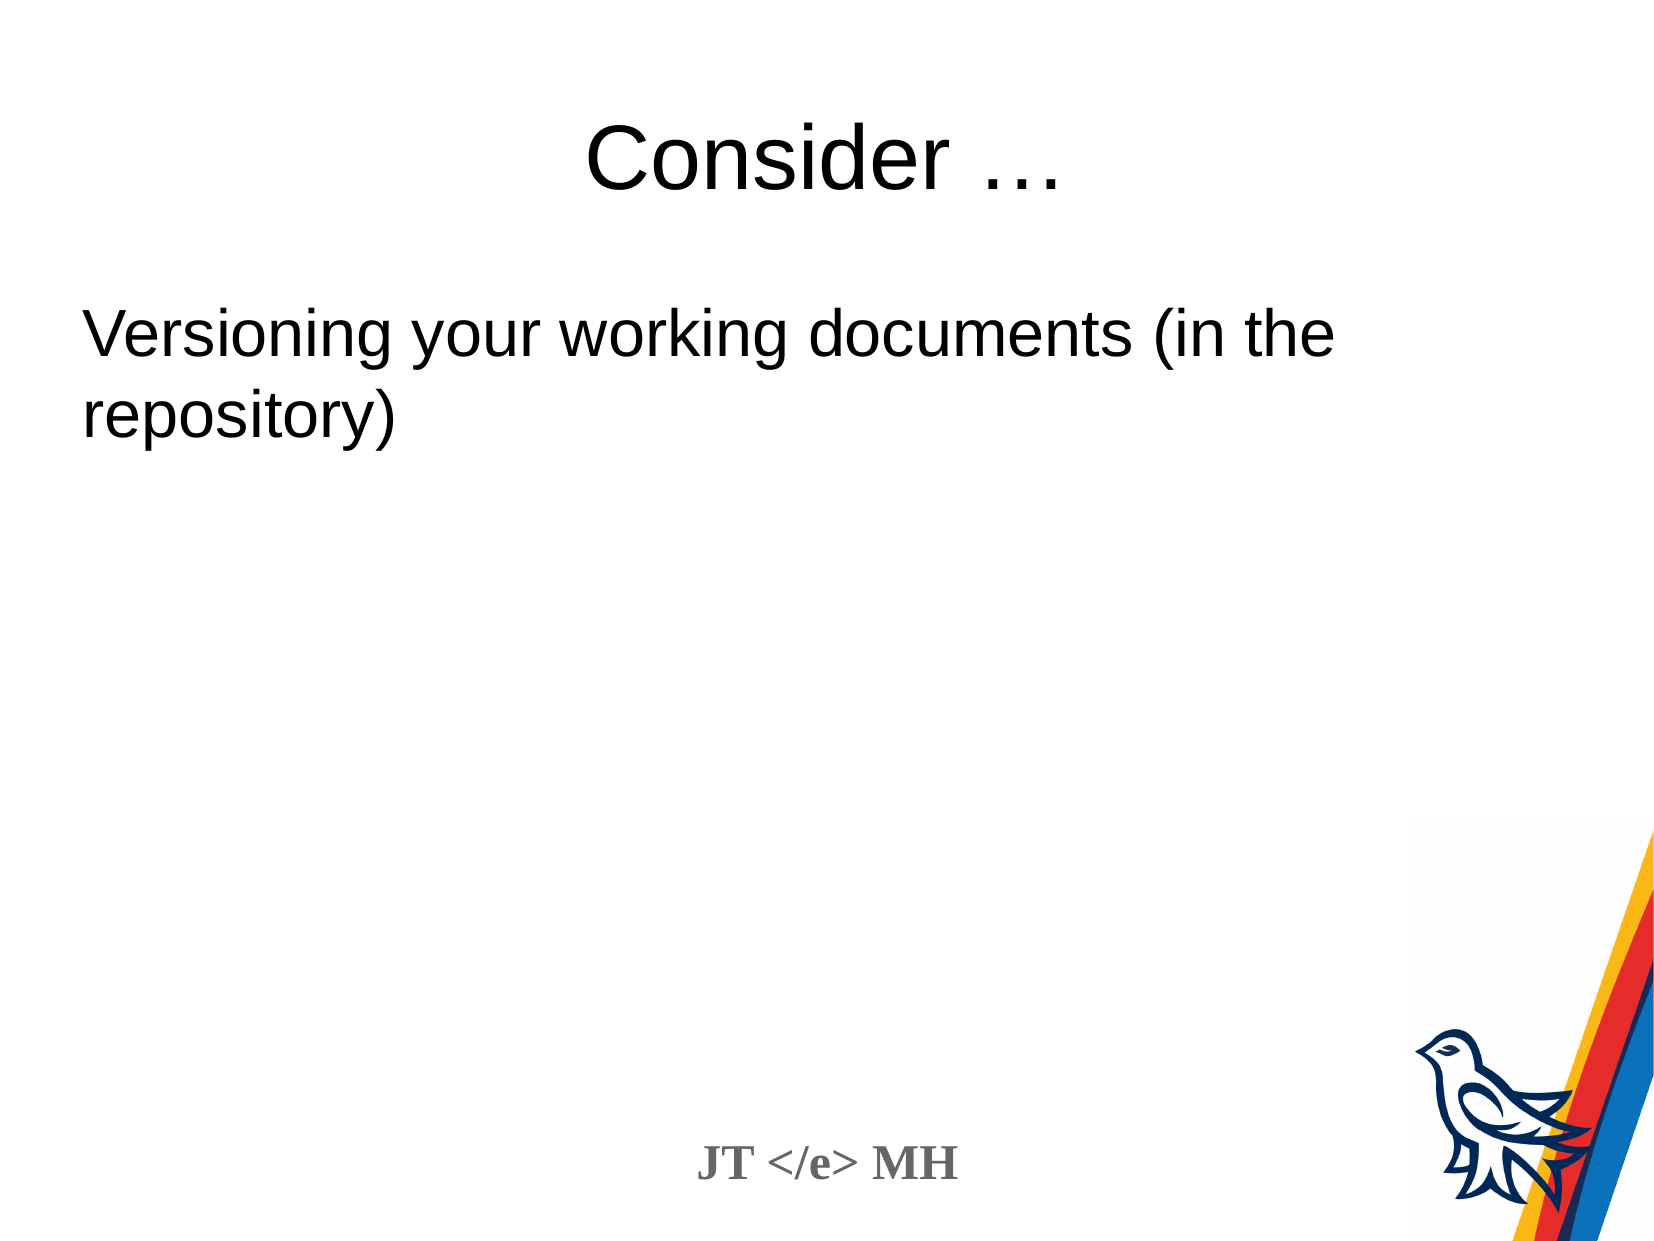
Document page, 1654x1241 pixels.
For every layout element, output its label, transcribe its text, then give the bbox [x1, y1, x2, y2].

list Versioning your working documents (in the repository) [82, 290, 1571, 1010]
title Consider … [82, 49, 1571, 257]
text_box JT </e> MH [565, 1129, 1090, 1216]
